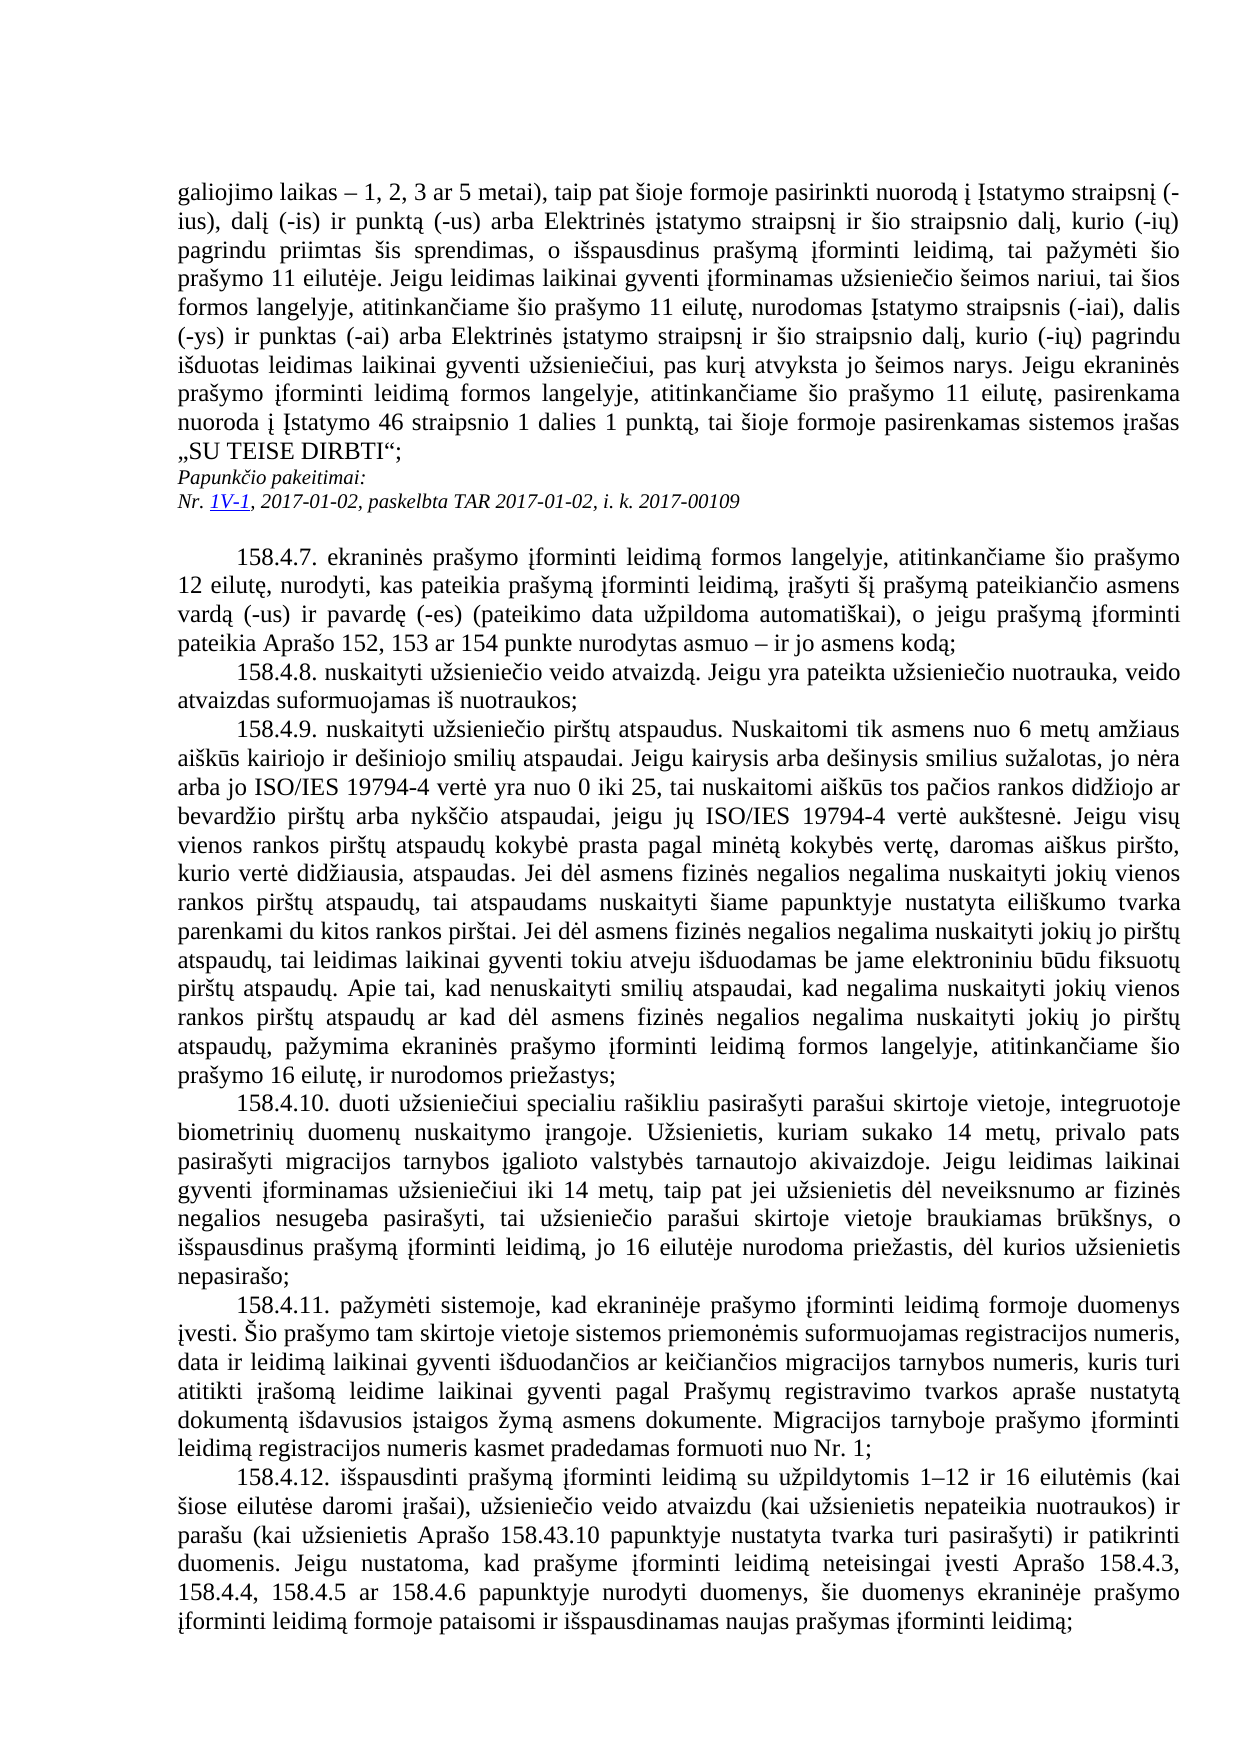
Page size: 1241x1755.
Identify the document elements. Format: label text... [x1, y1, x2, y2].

text 158.4.12. išspausdinti prašymą įforminti leidimą su užpildytomis 1–12 ir 16 eilutėmis (kai šiose eilutėse daromi įrašai), užsieniečio veido atvaizdu (kai užsienietis nepateikia nuotraukos) ir parašu (kai užsienietis Aprašo 158.43.10 papunktyje nustatyta tvarka turi pasirašyti) ir patikrinti duomenis. Jeigu nustatoma, kad prašyme įforminti leidimą neteisingai įvesti Aprašo 158.4.3, 158.4.4, 158.4.5 ar 158.4.6 papunktyje nurodyti duomenys, šie duomenys ekraninėje prašymo įforminti leidimą formoje pataisomi ir išspausdinamas naujas prašymas įforminti leidimą; [177, 1462, 1181, 1635]
text Nr. 1V-1, 2017-01-02, paskelbta TAR 2017-01-02, i. k. 2017-00109 [177, 489, 1181, 513]
text galiojimo laikas – 1, 2, 3 ar 5 metai), taip pat šioje formoje pasirinkti nuorodą į Įstatymo straipsnį (-ius), dalį (-is) ir punktą (-us) arba Elektrinės įstatymo straipsnį ir šio straipsnio dalį, kurio (-ių) pagrindu priimtas šis sprendimas, o išspausdinus prašymą įforminti leidimą, tai pažymėti šio prašymo 11 eilutėje. Jeigu leidimas laikinai gyventi įforminamas užsieniečio šeimos nariui, tai šios formos langelyje, atitinkančiame šio prašymo 11 eilutę, nurodomas Įstatymo straipsnis (-iai), dalis (-ys) ir punktas (-ai) arba Elektrinės įstatymo straipsnį ir šio straipsnio dalį, kurio (-ių) pagrindu išduotas leidimas laikinai gyventi užsieniečiui, pas kurį atvyksta jo šeimos narys. Jeigu ekraninės prašymo įforminti leidimą formos langelyje, atitinkančiame šio prašymo 11 eilutę, pasirenkama nuoroda į Įstatymo 46 straipsnio 1 dalies 1 punktą, tai šioje formoje pasirenkamas sistemos įrašas „SU TEISE DIRBTI“; [177, 177, 1181, 465]
text 158.4.10. duoti užsieniečiui specialiu rašikliu pasirašyti parašui skirtoje vietoje, integruotoje biometrinių duomenų nuskaitymo įrangoje. Užsienietis, kuriam sukako 14 metų, privalo pats pasirašyti migracijos tarnybos įgalioto valstybės tarnautojo akivaizdoje. Jeigu leidimas laikinai gyventi įforminamas užsieniečiui iki 14 metų, taip pat jei užsienietis dėl neveiksnumo ar fizinės negalios nesugeba pasirašyti, tai užsieniečio parašui skirtoje vietoje braukiamas brūkšnys, o išspausdinus prašymą įforminti leidimą, jo 16 eilutėje nurodoma priežastis, dėl kurios užsienietis nepasirašo; [177, 1088, 1181, 1290]
text 158.4.11. pažymėti sistemoje, kad ekraninėje prašymo įforminti leidimą formoje duomenys įvesti. Šio prašymo tam skirtoje vietoje sistemos priemonėmis suformuojamas registracijos numeris, data ir leidimą laikinai gyventi išduodančios ar keičiančios migracijos tarnybos numeris, kuris turi atitikti įrašomą leidime laikinai gyventi pagal Prašymų registravimo tvarkos apraše nustatytą dokumentą išdavusios įstaigos žymą asmens dokumente. Migracijos tarnyboje prašymo įforminti leidimą registracijos numeris kasmet pradedamas formuoti nuo Nr. 1; [177, 1290, 1181, 1462]
text Papunkčio pakeitimai: [177, 465, 1181, 489]
text 158.4.9. nuskaityti užsieniečio pirštų atspaudus. Nuskaitomi tik asmens nuo 6 metų amžiaus aiškūs kairiojo ir dešiniojo smilių atspaudai. Jeigu kairysis arba dešinysis smilius sužalotas, jo nėra arba jo ISO/IES 19794-4 vertė yra nuo 0 iki 25, tai nuskaitomi aiškūs tos pačios rankos didžiojo ar bevardžio pirštų arba nykščio atspaudai, jeigu jų ISO/IES 19794-4 vertė aukštesnė. Jeigu visų vienos rankos pirštų atspaudų kokybė prasta pagal minėtą kokybės vertę, daromas aiškus piršto, kurio vertė didžiausia, atspaudas. Jei dėl asmens fizinės negalios negalima nuskaityti jokių vienos rankos pirštų atspaudų, tai atspaudams nuskaityti šiame papunktyje nustatyta eiliškumo tvarka parenkami du kitos rankos pirštai. Jei dėl asmens fizinės negalios negalima nuskaityti jokių jo pirštų atspaudų, tai leidimas laikinai gyventi tokiu atveju išduodamas be jame elektroniniu būdu fiksuotų pirštų atspaudų. Apie tai, kad nenuskaityti smilių atspaudai, kad negalima nuskaityti jokių vienos rankos pirštų atspaudų ar kad dėl asmens fizinės negalios negalima nuskaityti jokių jo pirštų atspaudų, pažymima ekraninės prašymo įforminti leidimą formos langelyje, atitinkančiame šio prašymo 16 eilutę, ir nurodomos priežastys; [177, 714, 1181, 1088]
text 158.4.8. nuskaityti užsieniečio veido atvaizdą. Jeigu yra pateikta užsieniečio nuotrauka, veido atvaizdas suformuojamas iš nuotraukos; [177, 657, 1181, 714]
text 158.4.7. ekraninės prašymo įforminti leidimą formos langelyje, atitinkančiame šio prašymo 12 eilutę, nurodyti, kas pateikia prašymą įforminti leidimą, įrašyti šį prašymą pateikiančio asmens vardą (-us) ir pavardę (-es) (pateikimo data užpildoma automatiškai), o jeigu prašymą įforminti pateikia Aprašo 152, 153 ar 154 punkte nurodytas asmuo – ir jo asmens kodą; [177, 542, 1181, 657]
